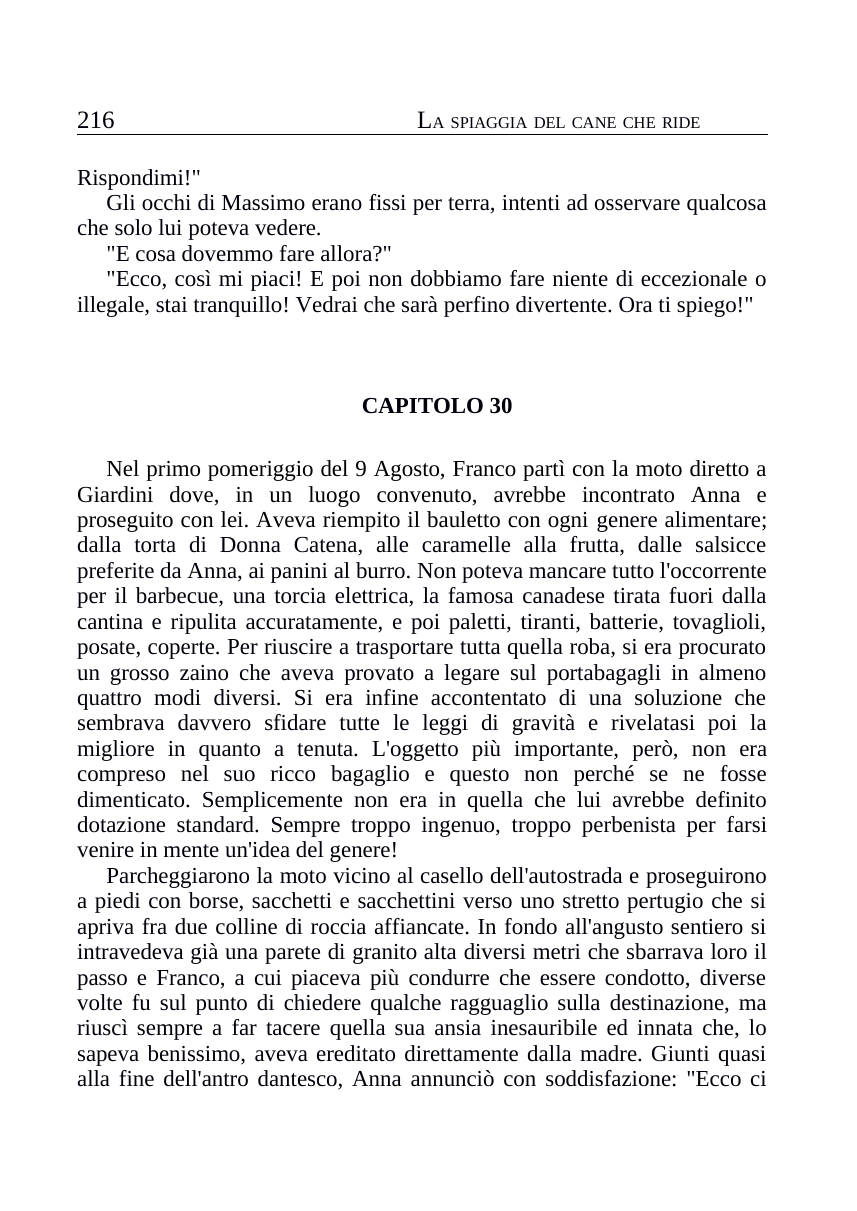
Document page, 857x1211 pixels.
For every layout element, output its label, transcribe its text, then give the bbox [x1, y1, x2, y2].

text Parcheggiarono la moto vicino al casello dell'autostrada e proseguirono a piedi con borse, sacchetti e sacchettini verso uno stretto pertugio che si apriva fra due colline di roccia affiancate. In fondo all'angusto sentiero si intravedeva già una parete di granito alta diversi metri che sbarrava loro il passo e Franco, a cui piaceva più condurre che essere condotto, diverse volte fu sul punto di chiedere qualche ragguaglio sulla destinazione, ma riuscì sempre a far tacere quella sua ansia inesauribile ed innata che, lo sapeva benissimo, aveva ereditato direttamente dalla madre. Giunti quasi alla fine dell'antro dantesco, Anna annunciò con soddisfazione: "Ecco ci [77, 863, 768, 1092]
subtitle CAPITOLO 30 [77, 393, 768, 418]
text "Ecco, così mi piaci! E poi non dobbiamo fare niente di eccezionale o illegale, stai tranquillo! Vedrai che sarà perfino divertente. Ora ti spiego!" [77, 266, 768, 317]
text Rispondimi!" [77, 164, 768, 190]
text "E cosa dovemmo fare allora?" [77, 241, 768, 266]
text Gli occhi di Massimo erano fissi per terra, intenti ad osservare qualcosa che solo lui poteva vedere. [77, 190, 768, 241]
text Nel primo pomeriggio del 9 Agosto, Franco partì con la moto diretto a Giardini dove, in un luogo convenuto, avrebbe incontrato Anna e proseguito con lei. Aveva riempito il bauletto con ogni genere alimentare; dalla torta di Donna Catena, alle caramelle alla frutta, dalle salsicce preferite da Anna, ai panini al burro. Non poteva mancare tutto l'occorrente per il barbecue, una torcia elettrica, la famosa canadese tirata fuori dalla cantina e ripulita accuratamente, e poi paletti, tiranti, batterie, tovaglioli, posate, coperte. Per riuscire a trasportare tutta quella roba, si era procurato un grosso zaino che aveva provato a legare sul portabagagli in almeno quattro modi diversi. Si era infine accontentato di una soluzione che sembrava davvero sfidare tutte le leggi di gravità e rivelatasi poi la migliore in quanto a tenuta. L'oggetto più importante, però, non era compreso nel suo ricco bagaglio e questo non perché se ne fosse dimenticato. Semplicemente non era in quella che lui avrebbe definito dotazione standard. Sempre troppo ingenuo, troppo perbenista per farsi venire in mente un'idea del genere! [77, 456, 768, 863]
